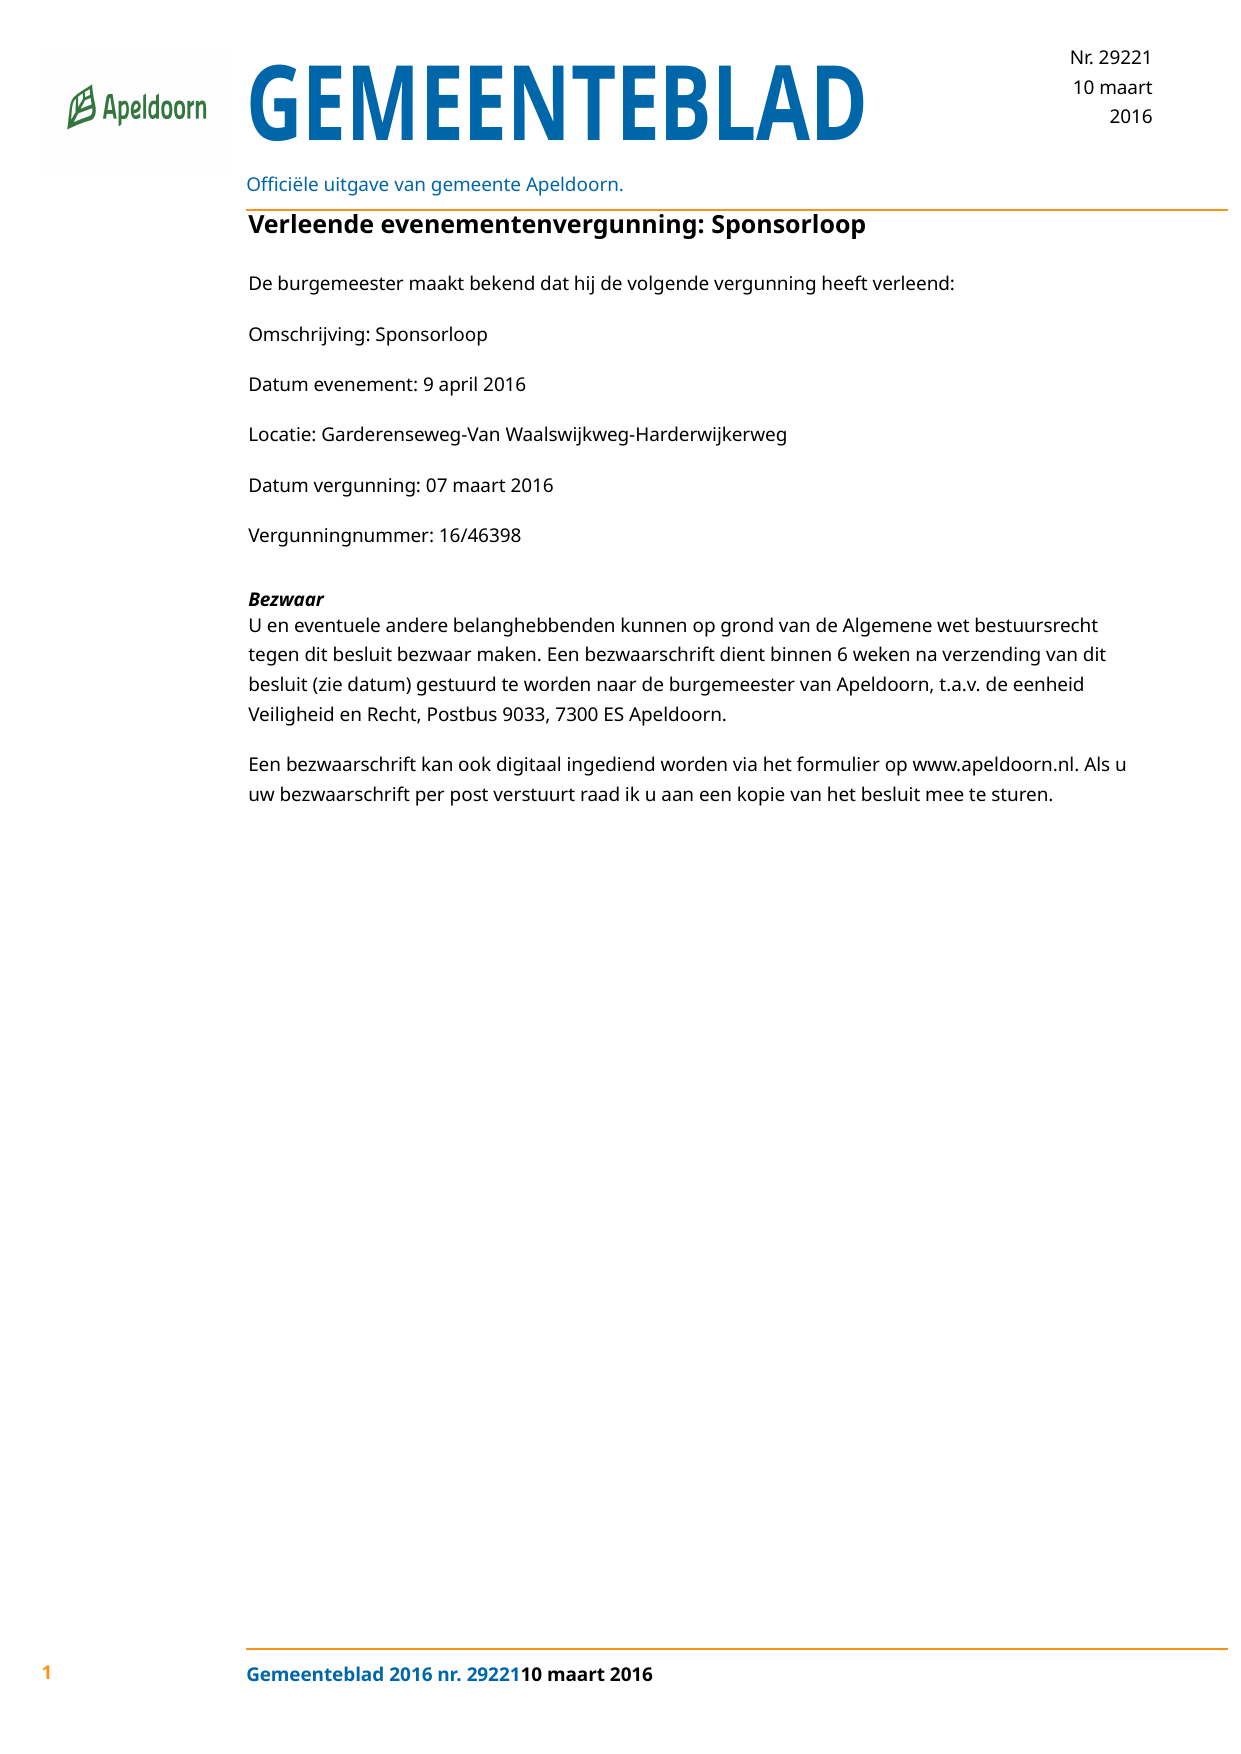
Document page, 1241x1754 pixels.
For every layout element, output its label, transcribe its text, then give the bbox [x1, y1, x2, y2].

text Vergunningnummer: 16/46398 [248, 522, 1152, 548]
picture [41, 47, 231, 172]
text Omschrijving: Sponsorloop [248, 321, 1152, 346]
text U en eventuele andere belanghebbenden kunnen op grond van de Algemene wet bestuursrecht tegen dit besluit bezwaar maken. Een bezwaarschrift dient binnen 6 weken na verzending van dit besluit (zie datum) gestuurd te worden naar de burgemeester van Apeldoorn, t.a.v. de eenheid Veiligheid en Recht, Postbus 9033, 7300 ES Apeldoorn. [248, 612, 1152, 727]
text Datum evenement: 9 april 2016 [248, 371, 1152, 397]
text Verleende evenementenvergunning: Sponsorloop [248, 211, 1152, 241]
text Een bezwaarschrift kan ook digitaal ingediend worden via het formulier op www.apeldoorn.nl. Als u uw bezwaarschrift per post verstuurt raad ik u aan een kopie van het besluit mee te sturen. [248, 751, 1152, 807]
text De burgemeester maakt bekend dat hij de volgende vergunning heeft verleend: [248, 270, 1152, 296]
text Locatie: Garderenseweg-Van Waalswijkweg-Harderwijkerweg [248, 422, 1152, 447]
text Datum vergunning: 07 maart 2016 [248, 472, 1152, 498]
text Bezwaar [248, 586, 1152, 612]
